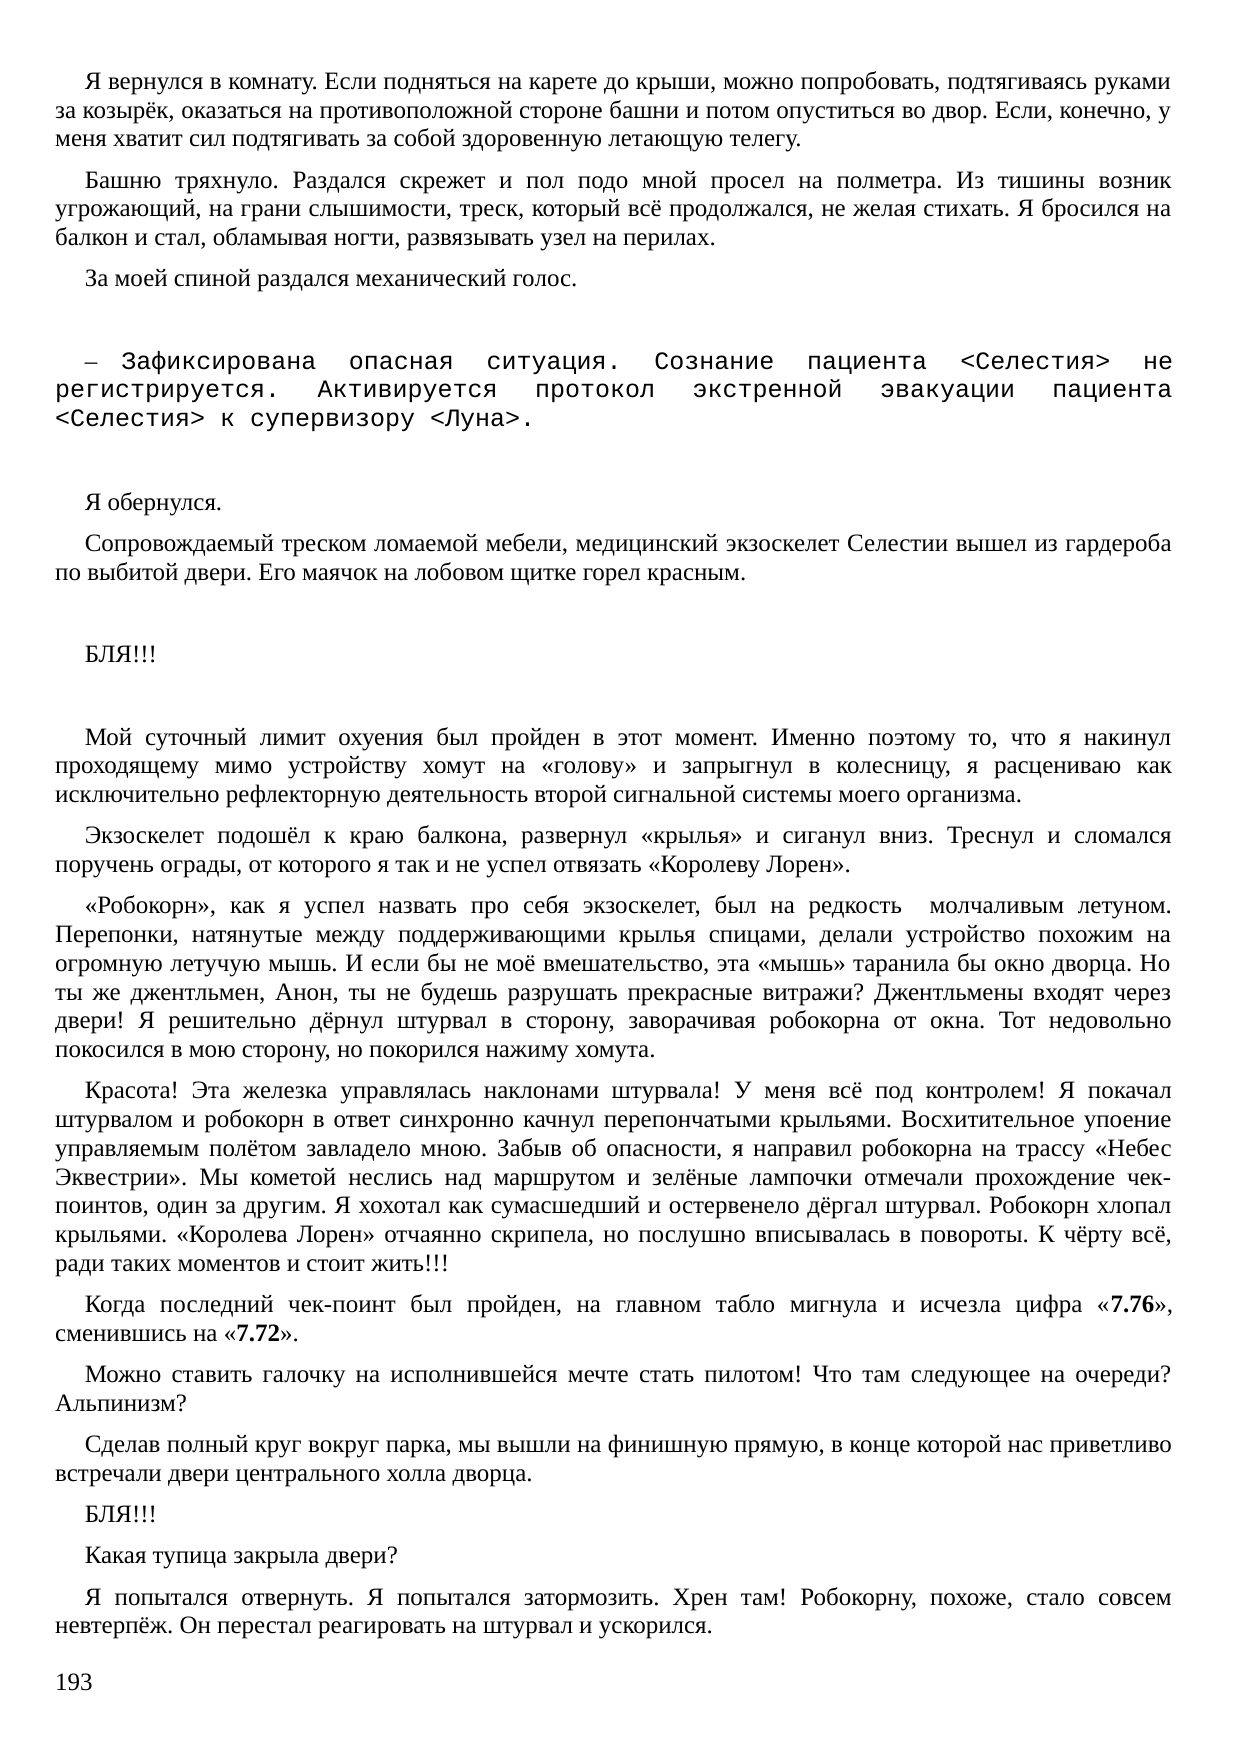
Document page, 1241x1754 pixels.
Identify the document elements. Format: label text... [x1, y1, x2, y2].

text Экзоскелет подошёл к краю балкона, развернул «крылья» и сиганул вниз. Треснул и сломался поручень ограды, от которого я так и не успел отвязать «Королеву Лорен». [55, 821, 1173, 878]
text Башню тряхнуло. Раздался скрежет и пол подо мной просел на полметра. Из тишины возник угрожающий, на грани слышимости, треск, который всё продолжался, не желая стихать. Я бросился на балкон и стал, обламывая ногти, развязывать узел на перилах. [55, 165, 1173, 251]
text Я обернулся. [55, 487, 1173, 516]
text Когда последний чек-поинт был пройден, на главном табло мигнула и исчезла цифра «7.76», сменившись на «7.72». [55, 1289, 1173, 1347]
text БЛЯ!!! [55, 1499, 1173, 1528]
text Я попытался отвернуть. Я попытался затормозить. Хрен там! Робокорну, похоже, стало совсем невтерпёж. Он перестал реагировать на штурвал и ускорился. [55, 1582, 1173, 1639]
text Сделав полный круг вокруг парка, мы вышли на финишную прямую, в конце которой нас приветливо встречали двери центрального холла дворца. [55, 1429, 1173, 1487]
text – Зафиксирована опасная ситуация. Сознание пациента <Селестия> не регистрируется. Активируется протокол экстренной эвакуации пациента <Селестия> к супервизору <Луна>. [55, 346, 1173, 433]
text Мой суточный лимит охуения был пройден в этот момент. Именно поэтому то, что я накинул проходящему мимо устройству хомут на «голову» и запрыгнул в колесницу, я расцениваю как исключительно рефлекторную деятельность второй сигнальной системы моего организма. [55, 722, 1173, 808]
text Сопровождаемый треском ломаемой мебели, медицинский экзоскелет Селестии вышел из гардероба по выбитой двери. Его маячок на лобовом щитке горел красным. [55, 528, 1173, 586]
text Красота! Эта железка управлялась наклонами штурвала! У меня всё под контролем! Я покачал штурвалом и робокорн в ответ синхронно качнул перепончатыми крыльями. Восхитительное упоение управляемым полётом завладело мною. Забыв об опасности, я направил робокорна на трассу «Небес Эквестрии». Мы кометой неслись над маршрутом и зелёные лампочки отмечали прохождение чек-поинтов, один за другим. Я хохотал как сумасшедший и остервенело дёргал штурвал. Робокорн хлопал крыльями. «Королева Лорен» отчаянно скрипела, но послушно вписывалась в повороты. К чёрту всё, ради таких моментов и стоит жить!!! [55, 1076, 1173, 1277]
text «Робокорн», как я успел назвать про себя экзоскелет, был на редкость молчаливым летуном. Перепонки, натянутые между поддерживающими крылья спицами, делали устройство похожим на огромную летучую мышь. И если бы не моё вмешательство, эта «мышь» таранила бы окно дворца. Но ты же джентльмен, Анон, ты не будешь разрушать прекрасные витражи? Джентльмены входят через двери! Я решительно дёрнул штурвал в сторону, заворачивая робокорна от окна. Тот недовольно покосился в мою сторону, но покорился нажиму хомута. [55, 891, 1173, 1063]
text Можно ставить галочку на исполнившейся мечте стать пилотом! Что там следующее на очереди? Альпинизм? [55, 1359, 1173, 1417]
text Какая тупица закрыла двери? [55, 1541, 1173, 1569]
text БЛЯ!!! [55, 639, 1173, 668]
text За моей спиной раздался механический голос. [55, 263, 1173, 292]
text Я вернулся в комнату. Если подняться на карете до крыши, можно попробовать, подтягиваясь руками за козырёк, оказаться на противоположной стороне башни и потом опуститься во двор. Если, конечно, у меня хватит сил подтягивать за собой здоровенную летающую телегу. [55, 66, 1173, 152]
